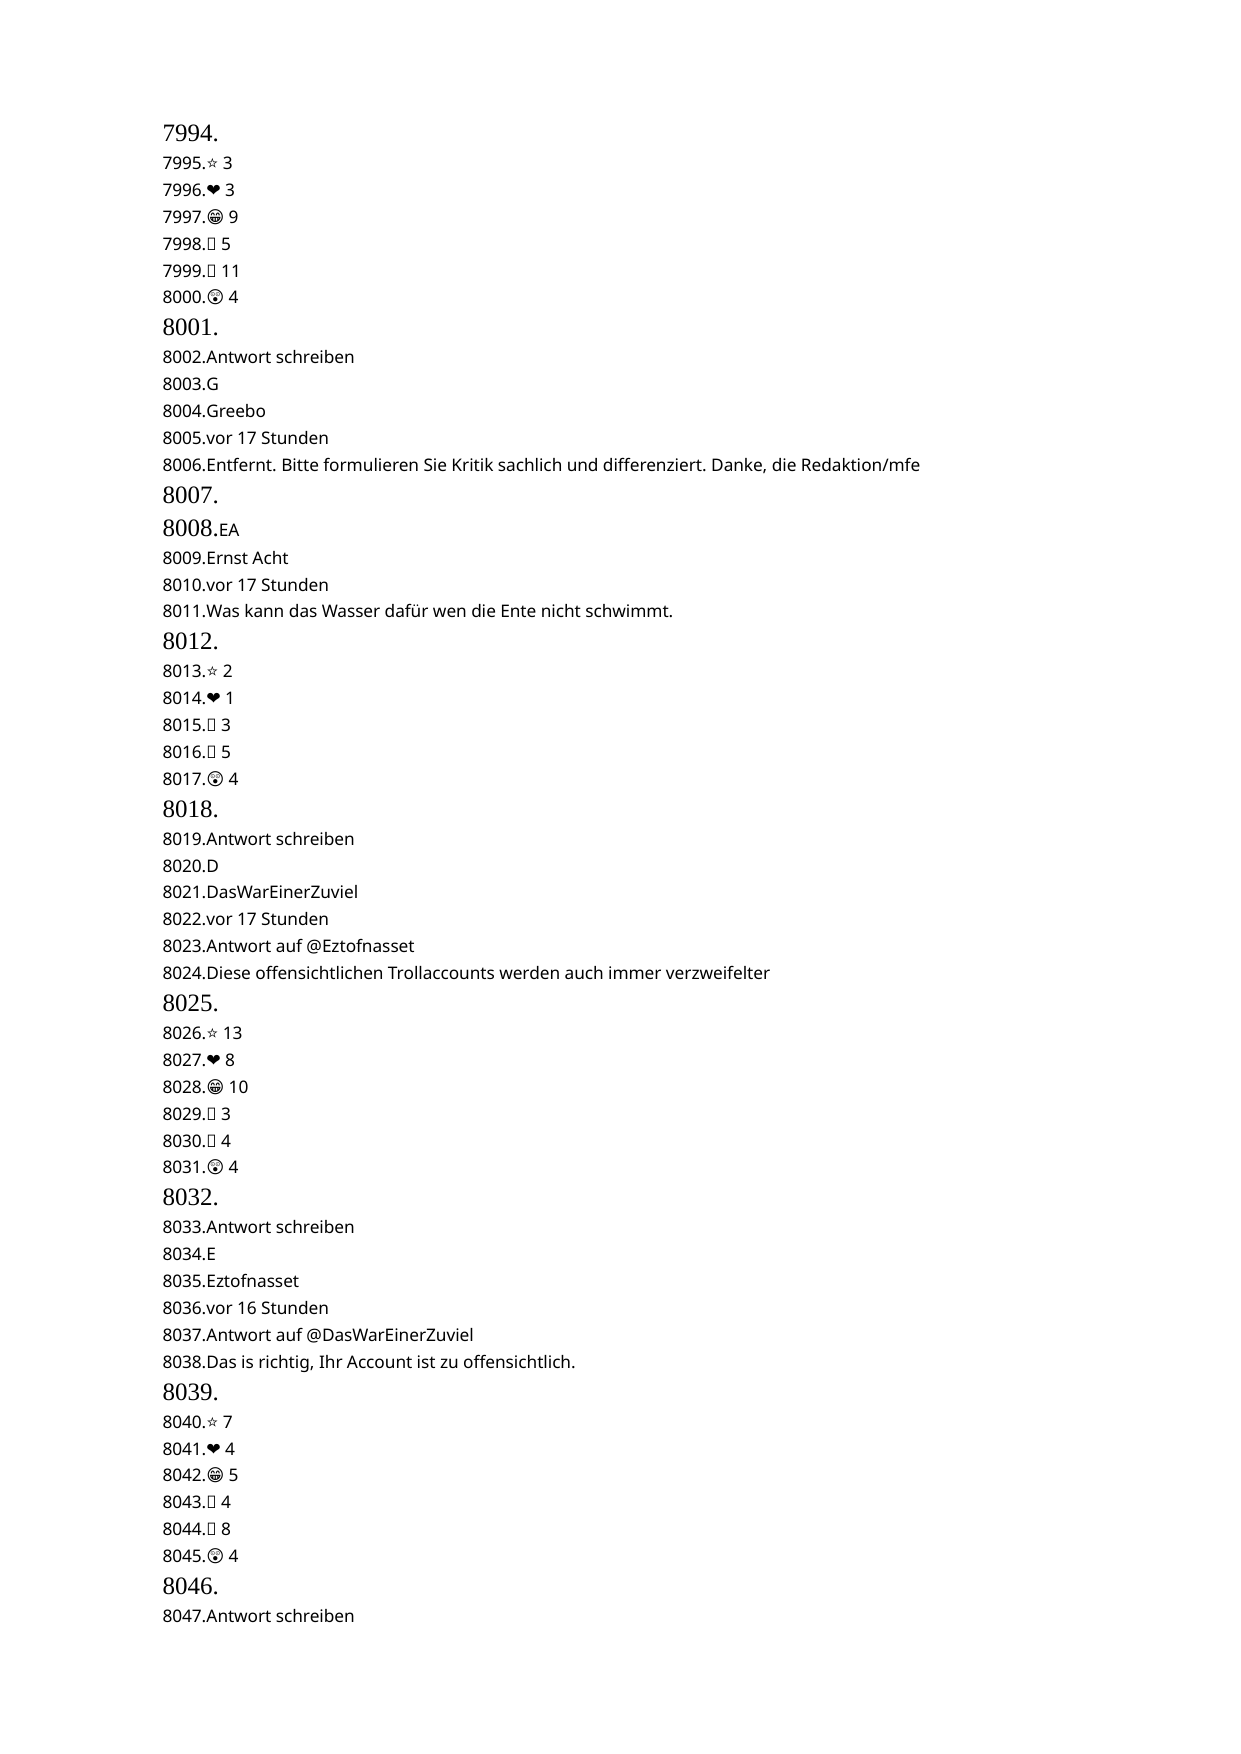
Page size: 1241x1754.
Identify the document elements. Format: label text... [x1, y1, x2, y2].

list E [162, 1242, 1122, 1266]
list ⭐️ 2 [162, 659, 1122, 683]
list ⭐️ 3 [162, 151, 1122, 174]
list D [162, 854, 1122, 877]
list Greebo [162, 399, 1122, 423]
list ⭐️ 7 [162, 1410, 1122, 1433]
list 😲 4 [162, 286, 1122, 309]
list DasWarEinerZuviel [162, 881, 1122, 904]
list 🤨 4 [162, 1129, 1122, 1152]
list 🤨 5 [162, 740, 1122, 763]
list G [162, 372, 1122, 396]
list 🤨 11 [162, 259, 1122, 282]
list Das is richtig, Ihr Account ist zu offensichtlich. [162, 1350, 1122, 1373]
list Antwort schreiben [162, 1604, 1122, 1627]
list Antwort schreiben [162, 1215, 1122, 1239]
list Antwort auf @DasWarEinerZuviel [162, 1323, 1122, 1346]
list Was kann das Wasser dafür wen die Ente nicht schwimmt. [162, 599, 1122, 623]
list 🤨 8 [162, 1517, 1122, 1541]
list 🙁 4 [162, 1490, 1122, 1514]
list Antwort schreiben [162, 827, 1122, 850]
list 😁 5 [162, 1463, 1122, 1487]
list Antwort auf @Eztofnasset [162, 934, 1122, 958]
list vor 17 Stunden [162, 573, 1122, 596]
list EA [162, 513, 1122, 542]
list ⭐️ 13 [162, 1021, 1122, 1044]
list Diese offensichtlichen Trollaccounts werden auch immer verzweifelter [162, 961, 1122, 985]
list Antwort schreiben [162, 345, 1122, 369]
list ❤️ 1 [162, 686, 1122, 710]
list Ernst Acht [162, 546, 1122, 569]
list Entfernt. Bitte formulieren Sie Kritik sachlich und differenziert. Danke, die Redaktion/mfe [162, 453, 1122, 476]
list 🙁 5 [162, 232, 1122, 255]
list ❤️ 4 [162, 1437, 1122, 1460]
list 😲 4 [162, 767, 1122, 790]
list ❤️ 8 [162, 1048, 1122, 1071]
list 😲 4 [162, 1544, 1122, 1567]
list 🙁 3 [162, 713, 1122, 737]
list vor 16 Stunden [162, 1296, 1122, 1319]
list Eztofnasset [162, 1269, 1122, 1293]
list 😲 4 [162, 1156, 1122, 1179]
list ❤️ 3 [162, 178, 1122, 201]
list 🙁 3 [162, 1102, 1122, 1125]
list vor 17 Stunden [162, 426, 1122, 449]
list vor 17 Stunden [162, 907, 1122, 931]
list 😁 10 [162, 1075, 1122, 1098]
list 😁 9 [162, 205, 1122, 228]
